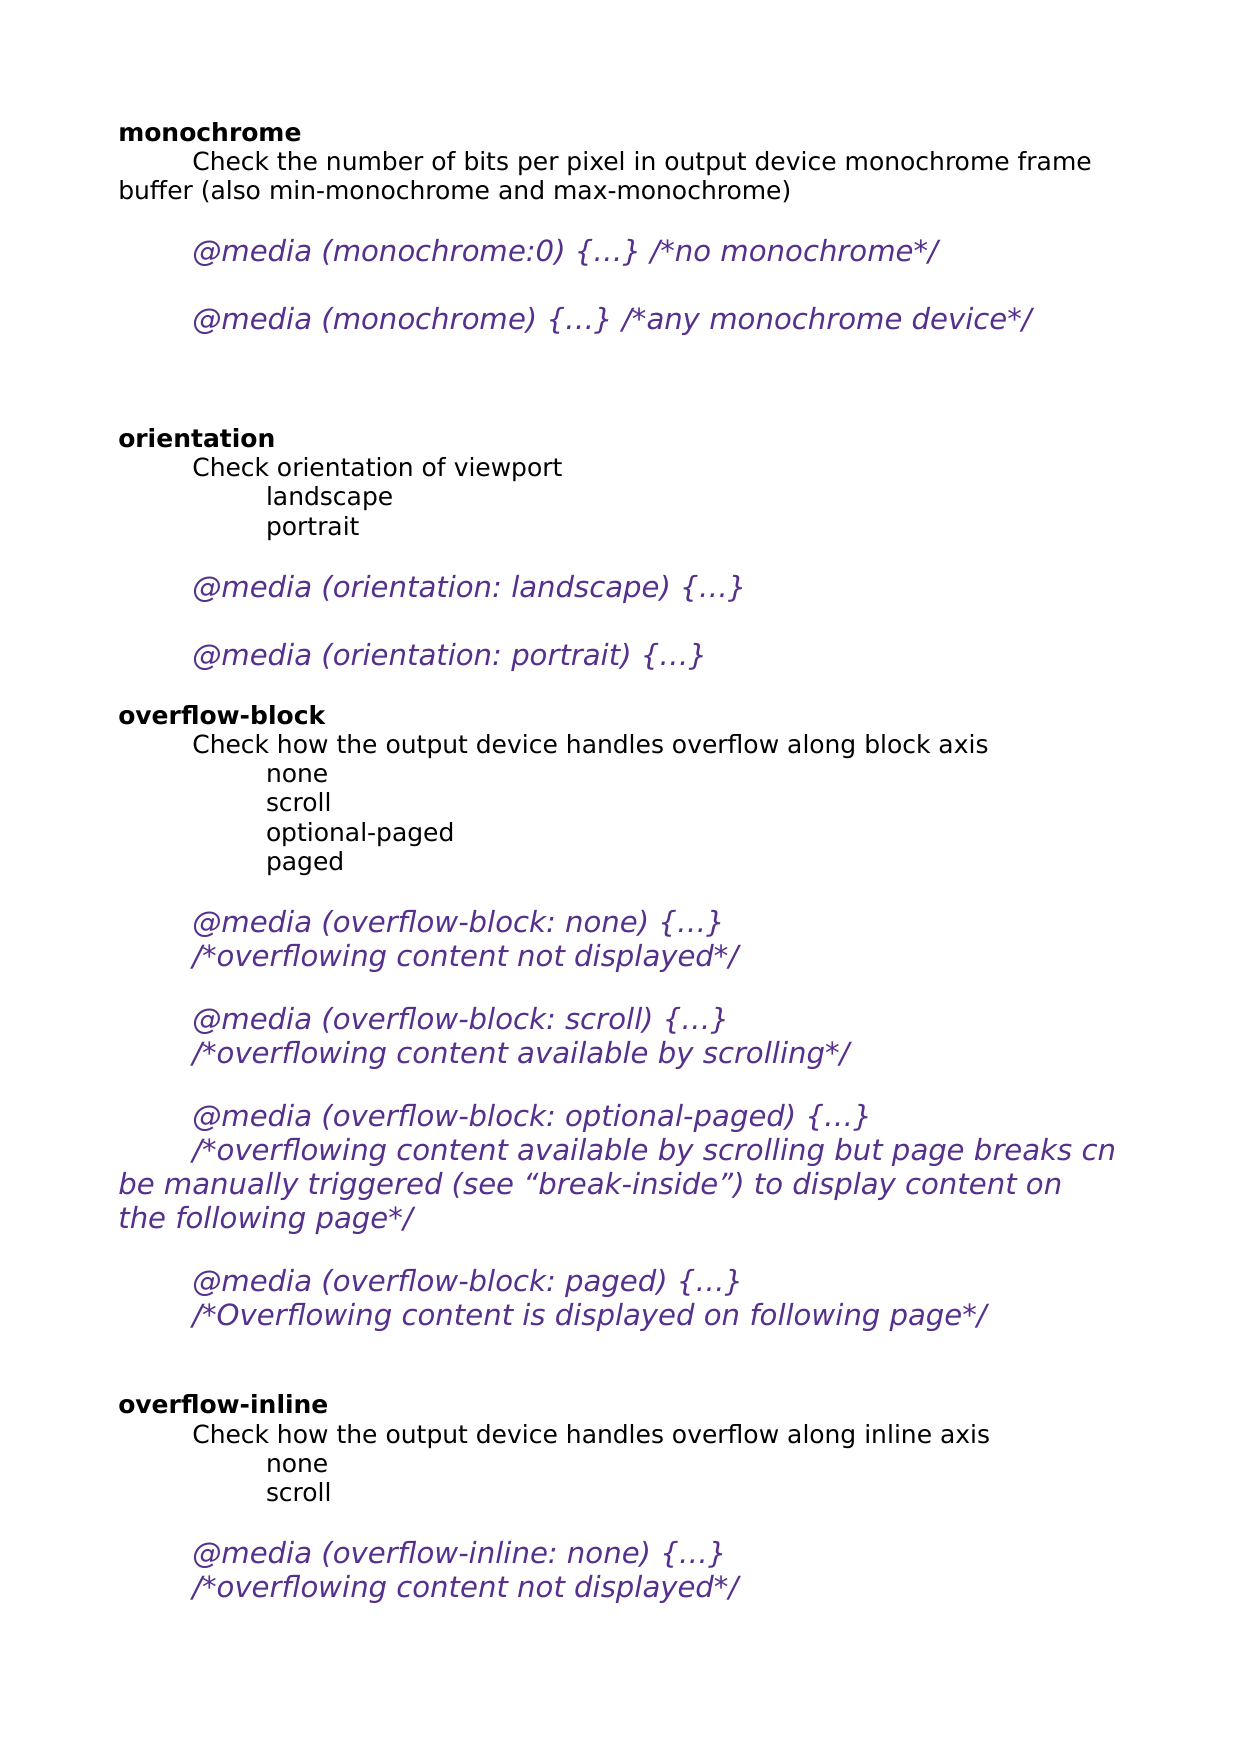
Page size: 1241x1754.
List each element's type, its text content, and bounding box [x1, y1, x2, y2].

text @media (overflow-block: optional-paged) {…} [118, 1099, 1122, 1133]
text scroll [118, 788, 1122, 818]
text /*overflowing content not displayed*/ [118, 1570, 1122, 1604]
text Check orientation of viewport [118, 453, 1122, 482]
text @media (orientation: landscape) {…} [118, 570, 1122, 604]
text paged [118, 847, 1122, 876]
text overflow-inline [118, 1391, 1122, 1420]
text monochrome [118, 118, 1122, 147]
text /*overflowing content not displayed*/ [118, 939, 1122, 973]
text @media (overflow-block: none) {…} [118, 905, 1122, 939]
text @media (overflow-inline: none) {…} [118, 1536, 1122, 1570]
text /*overflowing content available by scrolling but page breaks cn be manually triggered (see “break-inside”) to display content on the following page*/ [118, 1133, 1122, 1235]
text overflow-block [118, 701, 1122, 730]
text none [118, 759, 1122, 788]
text /*overflowing content available by scrolling*/ [118, 1036, 1122, 1070]
text @media (monochrome) {…} /*any monochrome device*/ [118, 303, 1122, 337]
text Check the number of bits per pixel in output device monochrome frame buffer (also min-monochrome and max-monochrome) [118, 147, 1122, 206]
text Check how the output device handles overflow along block axis [118, 730, 1122, 759]
text /*Overflowing content is displayed on following page*/ [118, 1298, 1122, 1332]
text orientation [118, 424, 1122, 453]
text portrait [118, 512, 1122, 541]
text @media (orientation: portrait) {…} [118, 638, 1122, 672]
text Check how the output device handles overflow along inline axis [118, 1420, 1122, 1449]
text scroll [118, 1478, 1122, 1507]
text optional-paged [118, 818, 1122, 847]
text @media (overflow-block: paged) {…} [118, 1264, 1122, 1298]
text @media (overflow-block: scroll) {…} [118, 1002, 1122, 1036]
text @media (monochrome:0) {…} /*no monochrome*/ [118, 235, 1122, 269]
text landscape [118, 482, 1122, 512]
text none [118, 1449, 1122, 1478]
